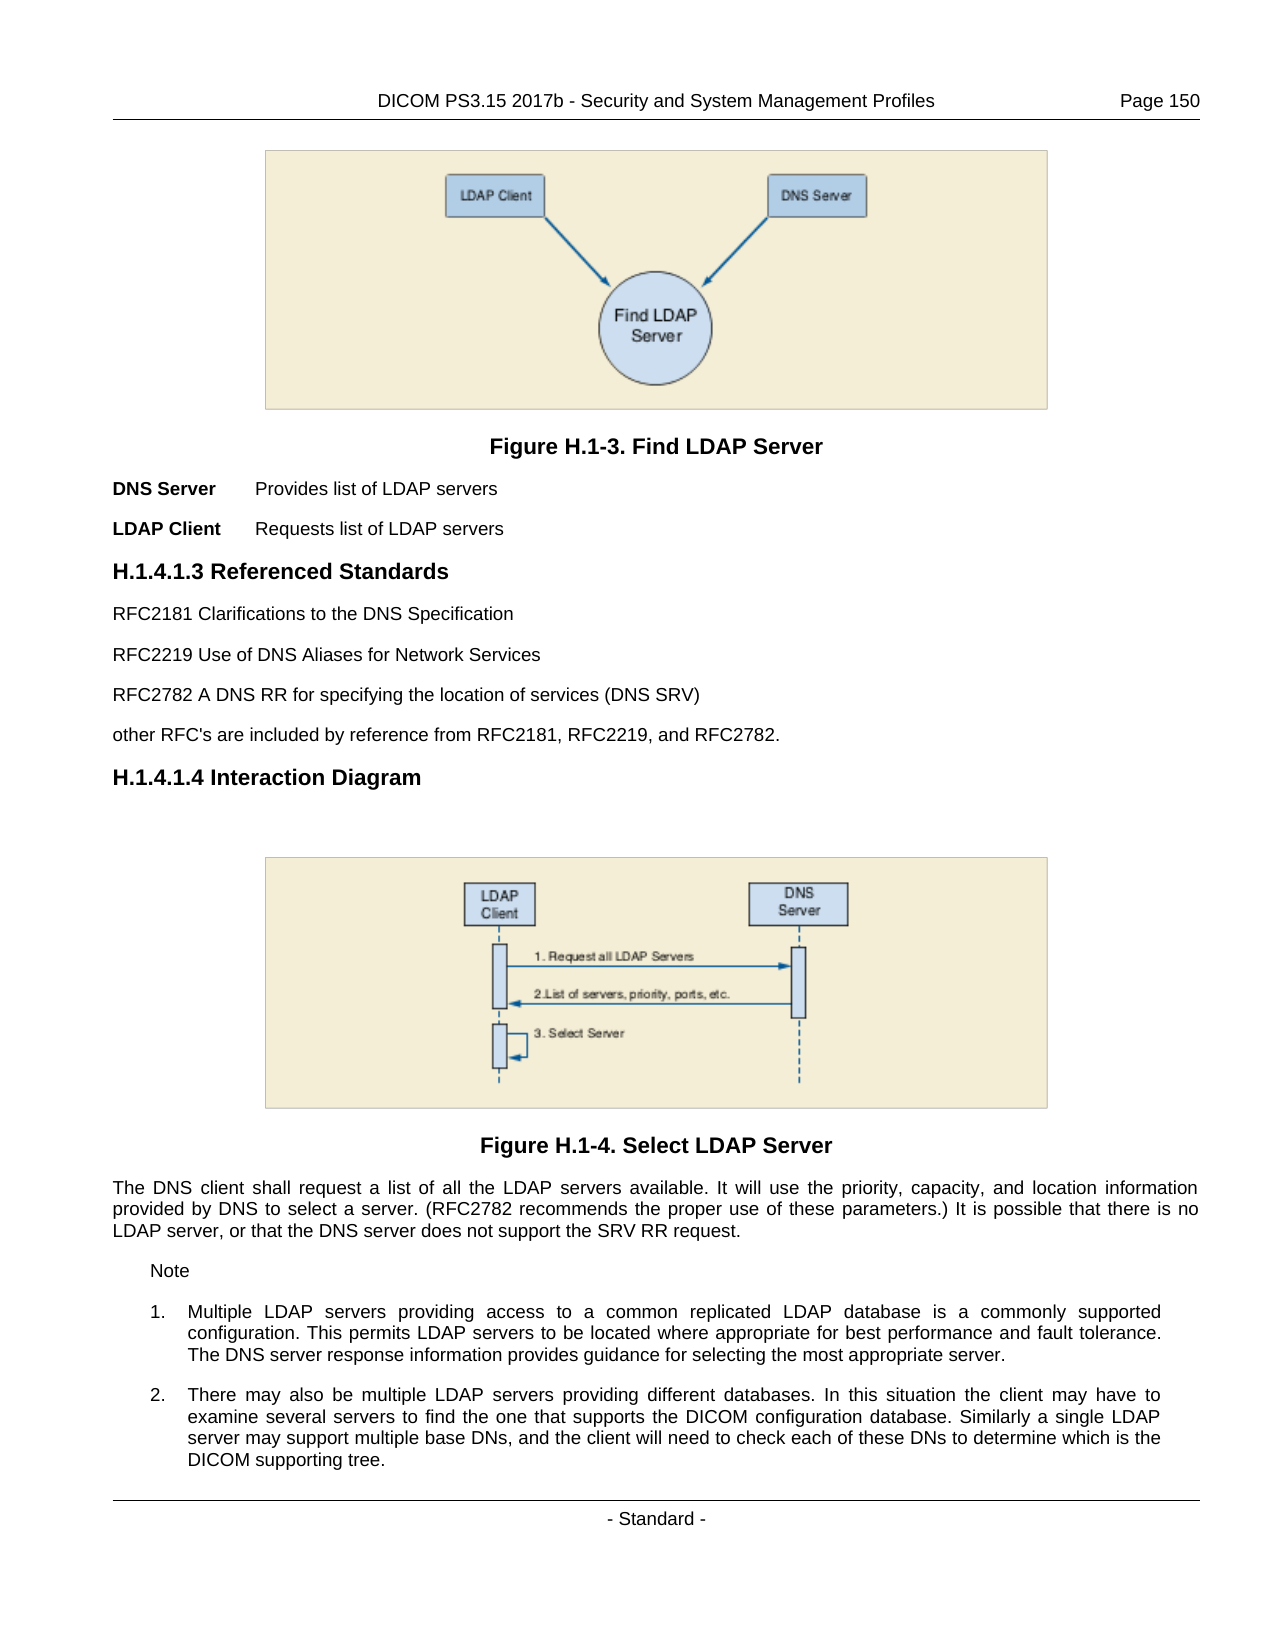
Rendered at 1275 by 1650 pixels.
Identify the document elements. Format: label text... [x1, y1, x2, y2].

list Multiple LDAP servers providing access to a common replicated LDAP database is a commonly supported configuration. This permits LDAP servers to be located where appropriate for best performance and fault tolerance. The DNS server response information provides guidance for selecting the most appropriate server. [150, 1300, 1162, 1365]
picture [264, 856, 1049, 1110]
text The DNS client shall request a list of all the LDAP servers available. It will use the priority, capacity, and location information provided by DNS to select a server. (RFC2782 recommends the proper use of these parameters.) It is possible that there is no LDAP server, or that the DNS server does not support the SRV RR request. [112, 1177, 1200, 1241]
text RFC2181 Clarifications to the DNS Specification [112, 603, 1200, 625]
text Figure H.1-4. Select LDAP Server [112, 1132, 1200, 1158]
text DNS Server Provides list of LDAP servers [112, 478, 1200, 499]
list There may also be multiple LDAP servers providing different databases. In this situation the client may have to examine several servers to find the one that supports the DICOM configuration database. Similarly a single LDAP server may support multiple base DNs, and the client will need to check each of these DNs to determine which is the DICOM supporting tree. [150, 1384, 1162, 1470]
text Figure H.1-3. Find LDAP Server [112, 433, 1200, 459]
picture [264, 150, 1049, 411]
text other RFC's are included by reference from RFC2181, RFC2219, and RFC2782. [112, 724, 1200, 746]
text LDAP Client Requests list of LDAP servers [112, 518, 1200, 540]
text Note [150, 1260, 1162, 1282]
text H.1.4.1.4 Interaction Diagram [112, 764, 1200, 790]
text H.1.4.1.3 Referenced Standards [112, 558, 1200, 584]
text RFC2219 Use of DNS Aliases for Network Services [112, 643, 1200, 665]
text RFC2782 A DNS RR for specifying the location of services (DNS SRV) [112, 684, 1200, 705]
